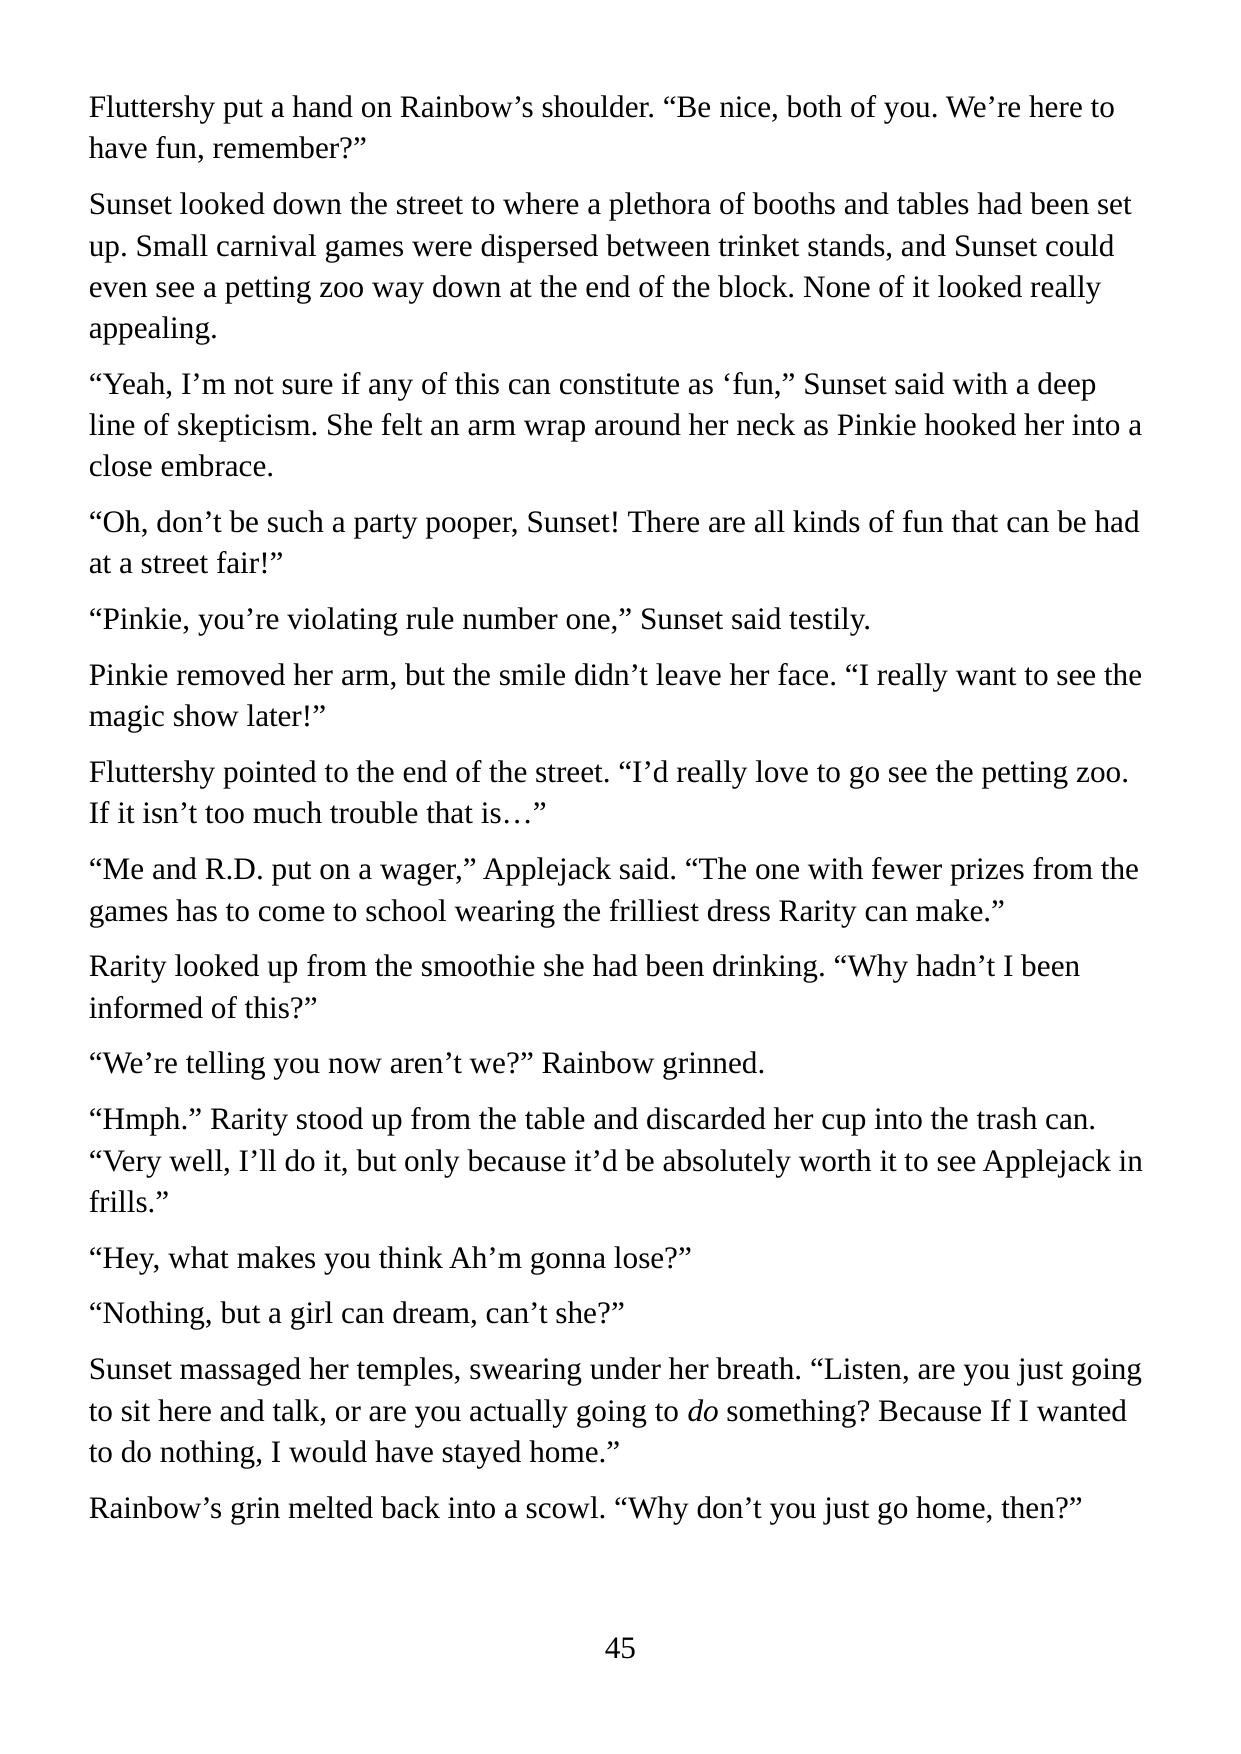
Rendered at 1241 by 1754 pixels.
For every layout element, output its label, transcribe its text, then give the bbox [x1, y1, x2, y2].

text “Yeah, I’m not sure if any of this can constitute as ‘fun,” Sunset said with a deep line of skepticism. She felt an arm wrap around her neck as Pinkie hooked her into a close embrace. [88, 365, 1152, 484]
text “Pinkie, you’re violating rule number one,” Sunset said testily. [88, 601, 1152, 637]
text Rainbow’s grin melted back into a scowl. “Why don’t you just go home, then?” [88, 1489, 1152, 1525]
text “Hmph.” Rarity stood up from the table and discarded her cup into the trash can. “Very well, I’ll do it, but only because it’d be absolutely worth it to see Applejack in frills.” [88, 1101, 1152, 1219]
text “We’re telling you now aren’t we?” Rainbow grinned. [88, 1045, 1152, 1081]
text Sunset looked down the street to where a plethora of booths and tables had been set up. Small carnival games were dispersed between trinket stands, and Sunset could even see a petting zoo way down at the end of the block. None of it looked really appealing. [88, 186, 1152, 345]
text “Hey, what makes you think Ah’m gonna lose?” [88, 1239, 1152, 1275]
text Fluttershy pointed to the end of the street. “I’d really love to go see the petting zoo. If it isn’t too much trouble that is…” [88, 753, 1152, 831]
text “Nothing, but a girl can dream, can’t she?” [88, 1295, 1152, 1331]
text Pinkie removed her arm, but the smile didn’t leave her face. “I really want to see the magic show later!” [88, 656, 1152, 734]
text “Oh, don’t be such a party pooper, Sunset! There are all kinds of fun that can be had at a street fair!” [88, 503, 1152, 581]
text “Me and R.D. put on a wager,” Applejack said. “The one with fewer prizes from the games has to come to school wearing the frilliest dress Rarity can make.” [88, 851, 1152, 928]
text Fluttershy put a hand on Rainbow’s shoulder. “Be nice, both of you. We’re here to have fun, remember?” [88, 88, 1152, 166]
text Sunset massaged her temples, swearing under her breath. “Listen, are you just going to sit here and talk, or are you actually going to do something? Because If I wanted to do nothing, I would have stayed home.” [88, 1351, 1152, 1469]
text Rarity looked up from the smoothie she had been drinking. “Why hadn’t I been informed of this?” [88, 948, 1152, 1025]
